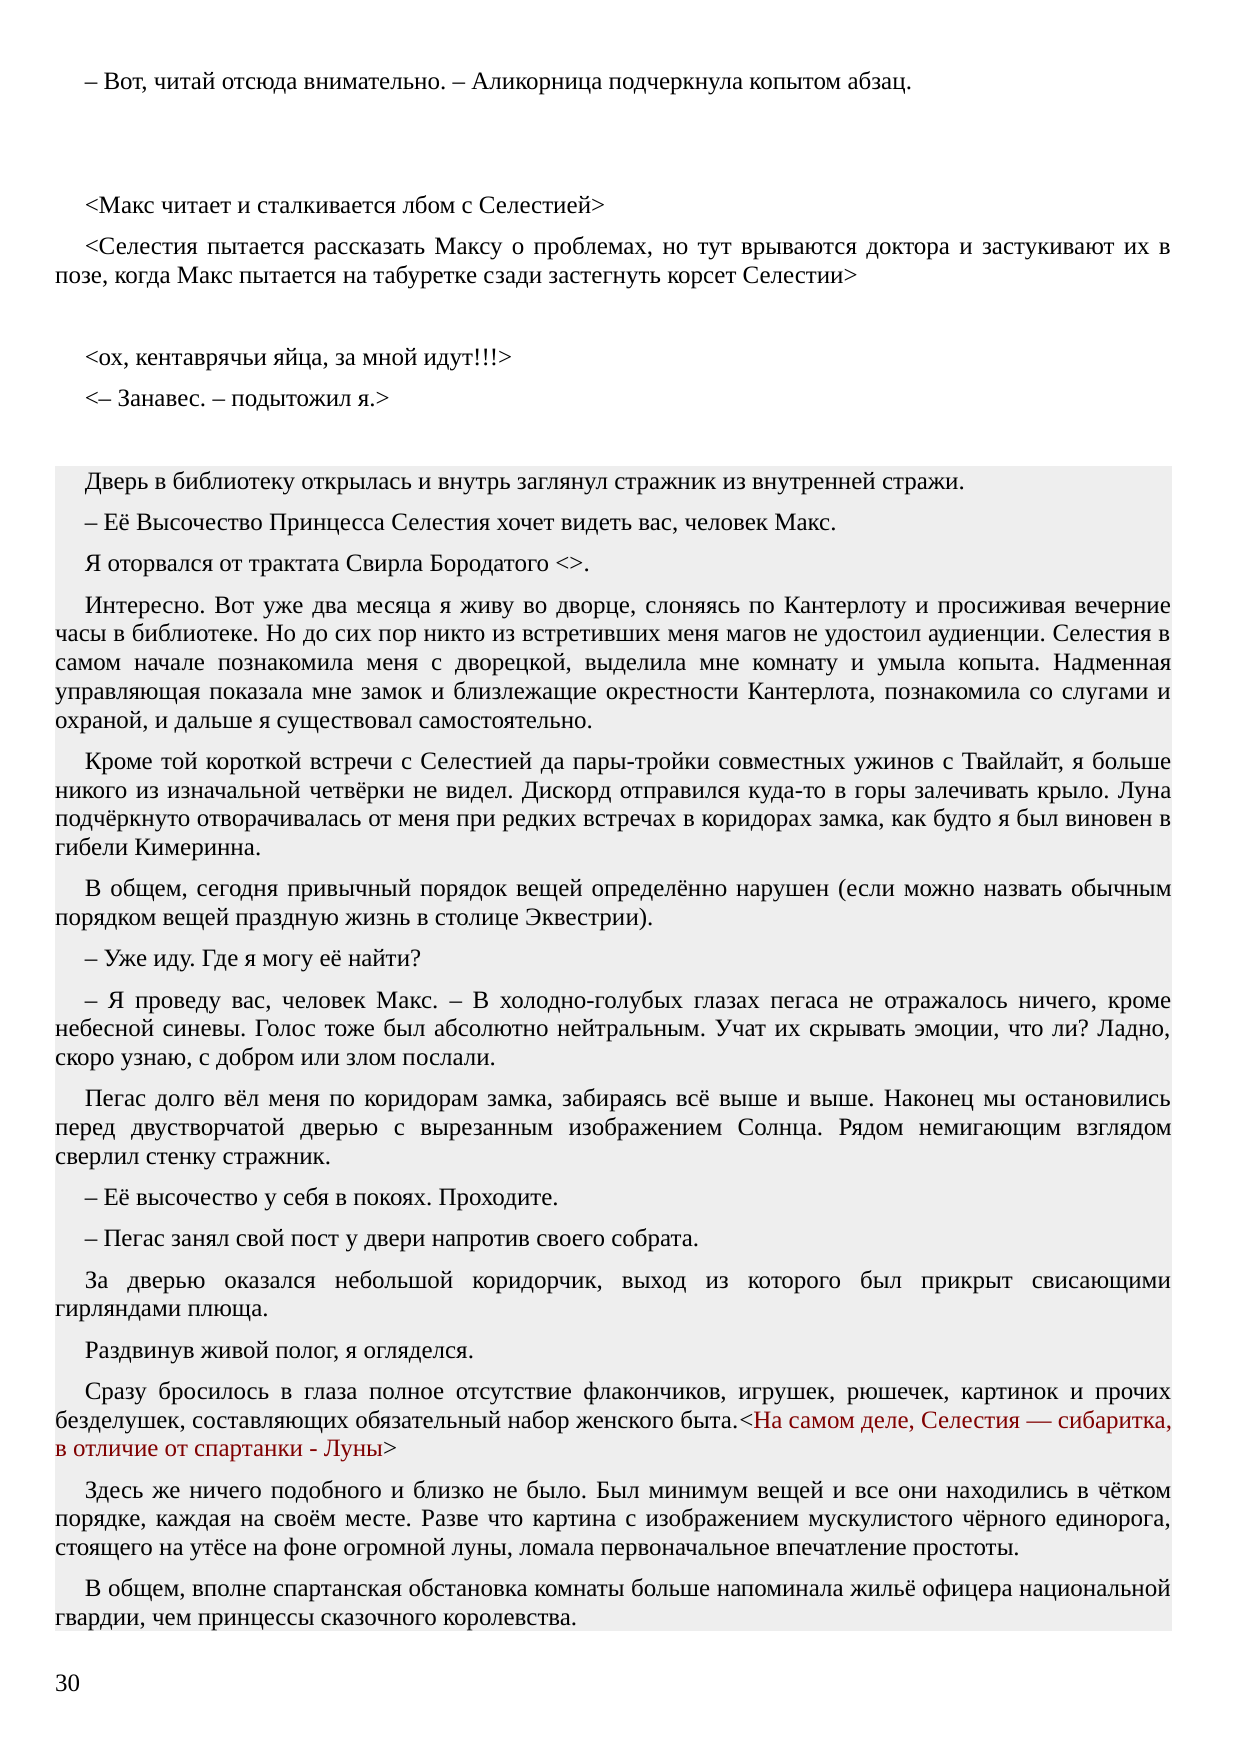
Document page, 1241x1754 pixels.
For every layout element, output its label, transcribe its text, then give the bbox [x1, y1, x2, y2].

text В общем, вполне спартанская обстановка комнаты больше напоминала жильё офицера национальной гвардии, чем принцессы сказочного королевства. [55, 1573, 1172, 1631]
text Я оторвался от трактата Свирла Бородатого <>. [55, 548, 1172, 577]
text Здесь же ничего подобного и близко не было. Был минимум вещей и все они находились в чётком порядке, каждая на своём месте. Разве что картина с изображением мускулистого чёрного единорога, стоящего на утёсе на фоне огромной луны, ломала первоначальное впечатление простоты. [55, 1475, 1172, 1561]
text <– Занавес. – подытожил я.> [55, 383, 1172, 412]
text В общем, сегодня привычный порядок вещей определённо нарушен (если можно назвать обычным порядком вещей праздную жизнь в столице Эквестрии). [55, 873, 1172, 931]
text – Я проведу вас, человек Макс. – В холодно-голубых глазах пегаса не отражалось ничего, кроме небесной синевы. Голос тоже был абсолютно нейтральным. Учат их скрывать эмоции, что ли? Ладно, скоро узнаю, с добром или злом послали. [55, 985, 1172, 1071]
text Дверь в библиотеку открылась и внутрь заглянул стражник из внутренней стражи. [55, 466, 1172, 495]
text – Уже иду. Где я могу её найти? [55, 943, 1172, 972]
text – Вот, читай отсюда внимательно. – Аликорница подчеркнула копытом абзац. [55, 66, 1172, 95]
text Сразу бросилось в глаза полное отсутствие флакончиков, игрушек, рюшечек, картинок и прочих безделушек, составляющих обязательный набор женского быта.<На самом деле, Селестия — сибаритка, в отличие от спартанки - Луны> [55, 1376, 1172, 1462]
text <Макс читает и сталкивается лбом с Селестией> [55, 190, 1172, 218]
text Кроме той короткой встречи с Селестией да пары-тройки совместных ужинов с Твайлайт, я больше никого из изначальной четвёрки не видел. Дискорд отправился куда-то в горы залечивать крыло. Луна подчёркнуто отворачивалась от меня при редких встречах в коридорах замка, как будто я был виновен в гибели Кимеринна. [55, 746, 1172, 861]
text Интересно. Вот уже два месяца я живу во дворце, слоняясь по Кантерлоту и просиживая вечерние часы в библиотеке. Но до сих пор никто из встретивших меня магов не удостоил аудиенции. Селестия в самом начале познакомила меня с дворецкой, выделила мне комнату и умыла копыта. Надменная управляющая показала мне замок и близлежащие окрестности Кантерлота, познакомила со слугами и охраной, и дальше я существовал самостоятельно. [55, 590, 1172, 733]
text Раздвинув живой полог, я огляделся. [55, 1335, 1172, 1363]
text За дверью оказался небольшой коридорчик, выход из которого был прикрыт свисающими гирляндами плюща. [55, 1265, 1172, 1322]
text <Селестия пытается рассказать Максу о проблемах, но тут врываются доктора и застукивают их в позе, когда Макс пытается на табуретке сзади застегнуть корсет Селестии> [55, 231, 1172, 288]
text <ох, кентаврячьи яйца, за мной идут!!!> [55, 342, 1172, 371]
text – Её высочество у себя в покоях. Проходите. [55, 1182, 1172, 1211]
text – Пегас занял свой пост у двери напротив своего собрата. [55, 1223, 1172, 1252]
text – Её Высочество Принцесса Селестия хочет видеть вас, человек Макс. [55, 507, 1172, 536]
text Пегас долго вёл меня по коридорам замка, забираясь всё выше и выше. Наконец мы остановились перед двустворчатой дверью с вырезанным изображением Солнца. Рядом немигающим взглядом сверлил стенку стражник. [55, 1083, 1172, 1170]
